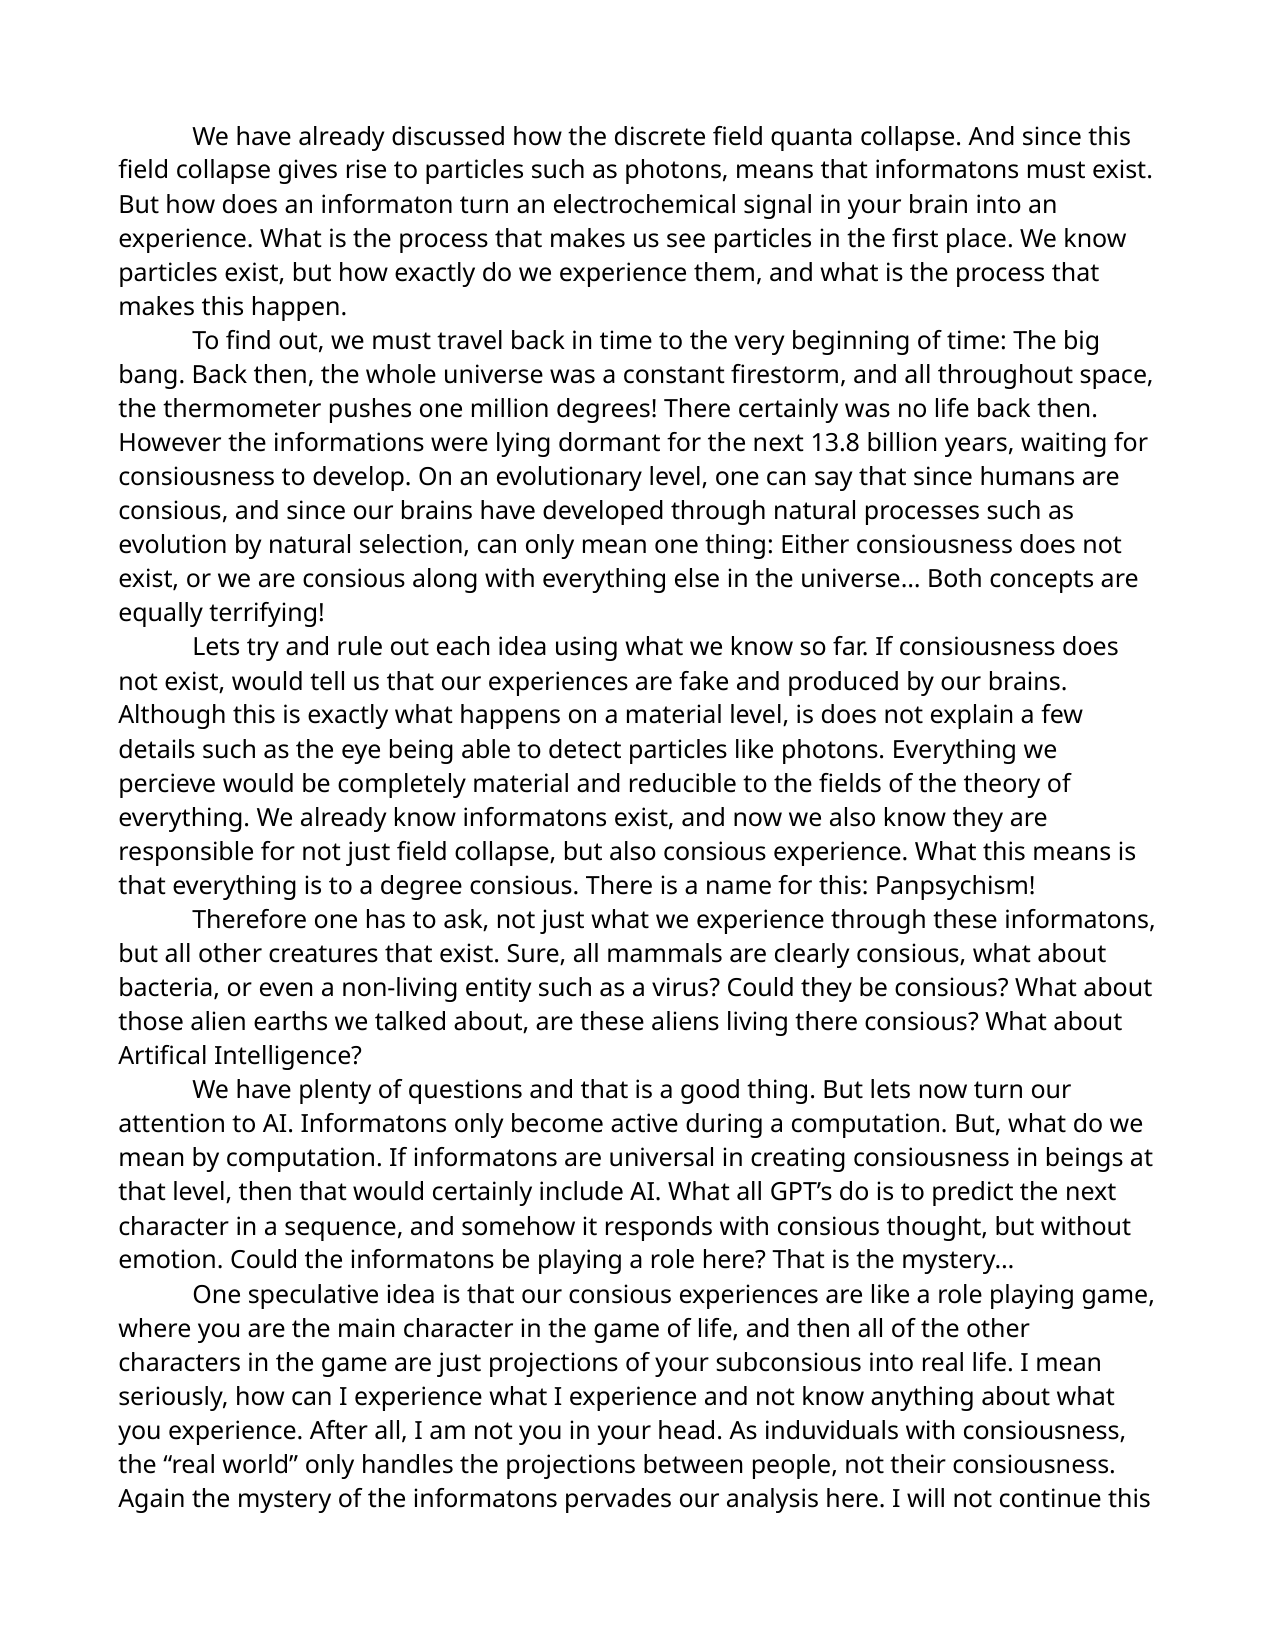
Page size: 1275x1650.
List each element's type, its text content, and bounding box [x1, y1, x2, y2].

text One speculative idea is that our consious experiences are like a role playing game, where you are the main character in the game of life, and then all of the other characters in the game are just projections of your subconsious into real life. I mean seriously, how can I experience what I experience and not know anything about what you experience. After all, I am not you in your head. As induviduals with consiousness, the “real world” only handles the projections between people, not their consiousness. Again the mystery of the informatons pervades our analysis here. I will not continue this [118, 1276, 1157, 1515]
text To find out, we must travel back in time to the very beginning of time: The big bang. Back then, the whole universe was a constant firestorm, and all throughout space, the thermometer pushes one million degrees! There certainly was no life back then. However the informations were lying dormant for the next 13.8 billion years, waiting for consiousness to develop. On an evolutionary level, one can say that since humans are consious, and since our brains have developed through natural processes such as evolution by natural selection, can only mean one thing: Either consiousness does not exist, or we are consious along with everything else in the universe… Both concepts are equally terrifying! [118, 322, 1157, 629]
text Lets try and rule out each idea using what we know so far. If consiousness does not exist, would tell us that our experiences are fake and produced by our brains. Although this is exactly what happens on a material level, is does not explain a few details such as the eye being able to detect particles like photons. Everything we percieve would be completely material and reducible to the fields of the theory of everything. We already know informatons exist, and now we also know they are responsible for not just field collapse, but also consious experience. What this means is that everything is to a degree consious. There is a name for this: Panpsychism! [118, 629, 1157, 902]
text Therefore one has to ask, not just what we experience through these informatons, but all other creatures that exist. Sure, all mammals are clearly consious, what about bacteria, or even a non-living entity such as a virus? Could they be consious? What about those alien earths we talked about, are these aliens living there consious? What about Artifical Intelligence? [118, 902, 1157, 1072]
text We have plenty of questions and that is a good thing. But lets now turn our attention to AI. Informatons only become active during a computation. But, what do we mean by computation. If informatons are universal in creating consiousness in beings at that level, then that would certainly include AI. What all GPT’s do is to predict the next character in a sequence, and somehow it responds with consious thought, but without emotion. Could the informatons be playing a role here? That is the mystery… [118, 1072, 1157, 1276]
text We have already discussed how the discrete field quanta collapse. And since this field collapse gives rise to particles such as photons, means that informatons must exist. But how does an informaton turn an electrochemical signal in your brain into an experience. What is the process that makes us see particles in the first place. We know particles exist, but how exactly do we experience them, and what is the process that makes this happen. [118, 118, 1157, 322]
